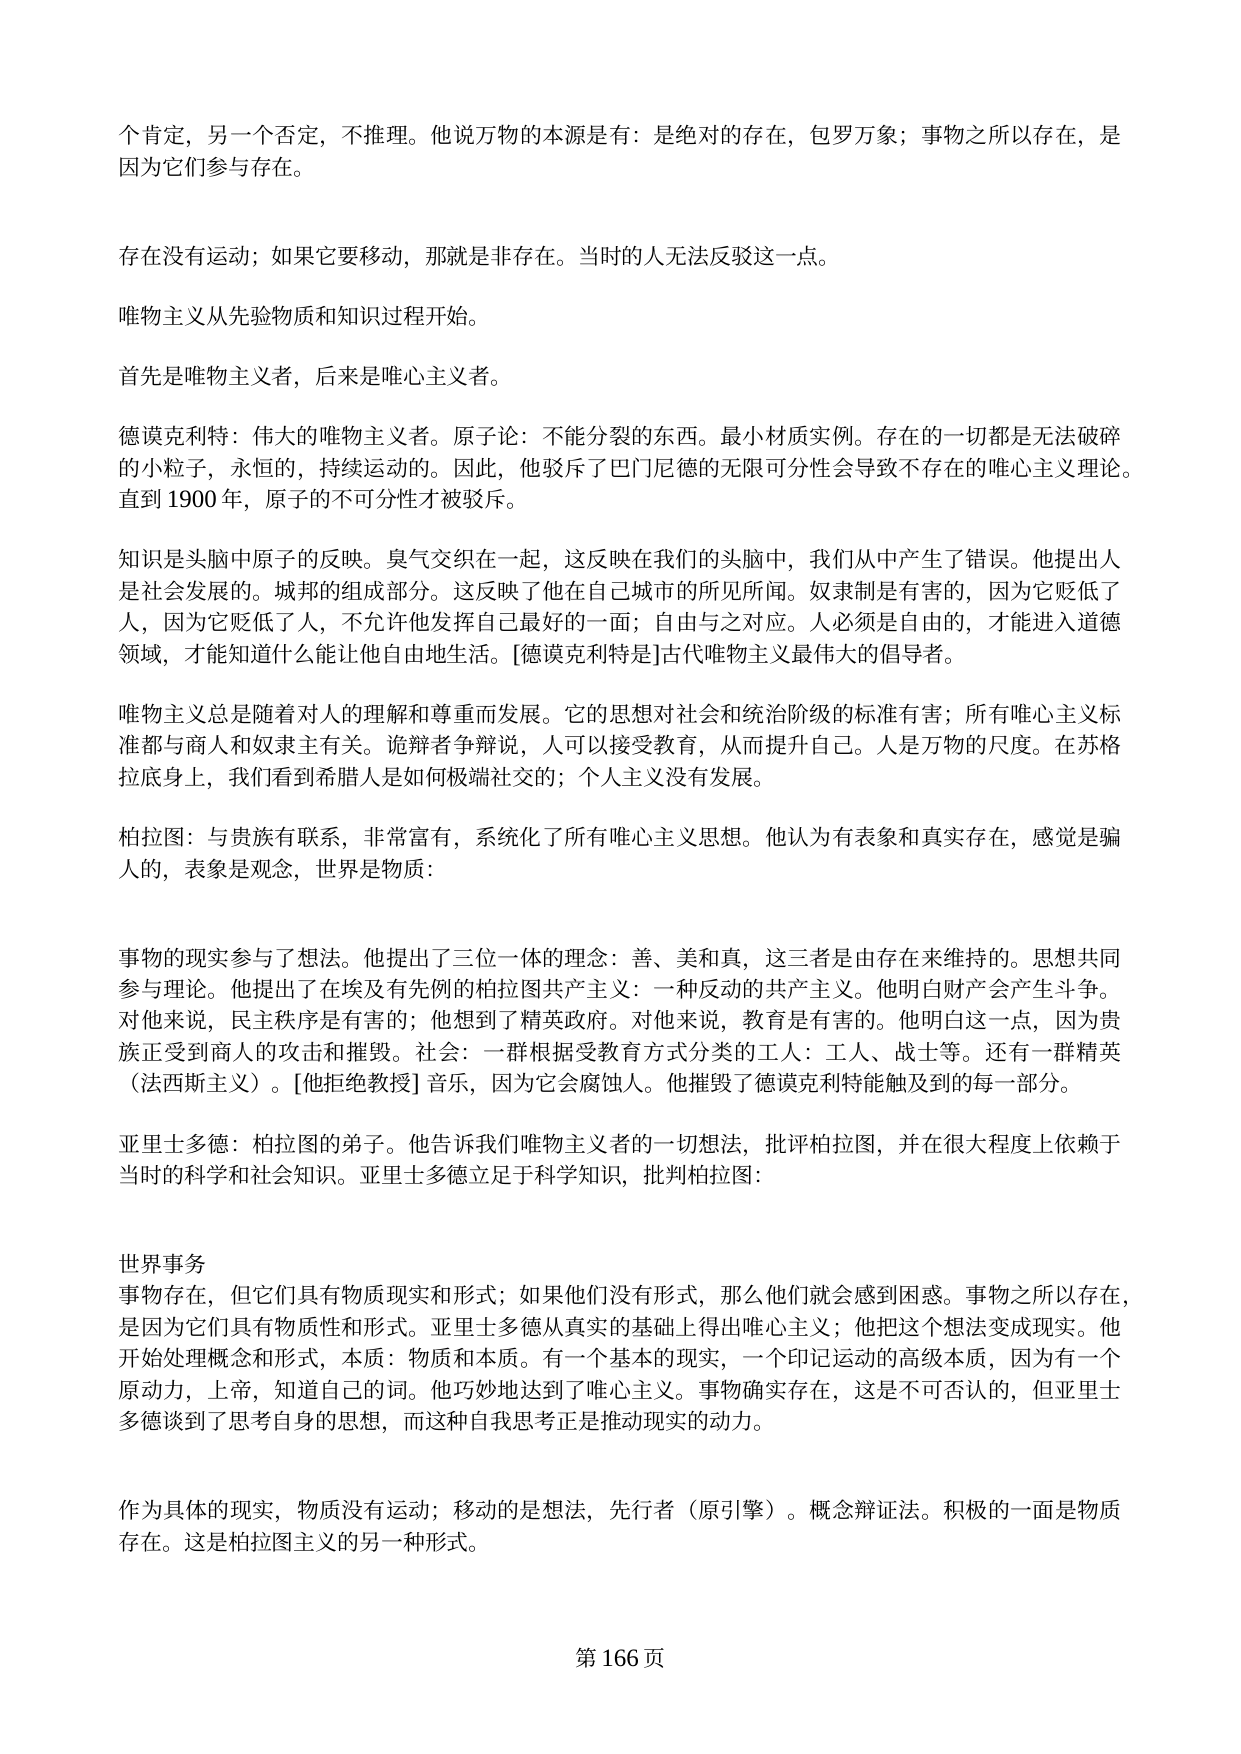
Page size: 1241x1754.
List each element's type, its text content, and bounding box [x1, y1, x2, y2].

text 个肯定，另一个否定，不推理。他说万物的本源是有：是绝对的存在，包罗万象；事物之所以存在，是因为它们参与存在。 [118, 118, 1122, 181]
text 事物的现实参与了想法。他提出了三位一体的理念：善、美和真，这三者是由存在来维持的。思想共同参与理论。他提出了在埃及有先例的柏拉图共产主义：一种反动的共产主义。他明白财产会产生斗争。对他来说，民主秩序是有害的；他想到了精英政府。对他来说，教育是有害的。他明白这一点，因为贵族正受到商人的攻击和摧毁。社会：一群根据受教育方式分类的工人：工人、战士等。还有一群精英（法西斯主义）。[他拒绝教授] 音乐，因为它会腐蚀人。他摧毁了德谟克利特能触及到的每一部分。 [118, 941, 1122, 1098]
text 亚里士多德：柏拉图的弟子。他告诉我们唯物主义者的一切想法，批评柏拉图，并在很大程度上依赖于当时的科学和社会知识。亚里士多德立足于科学知识，批判柏拉图： [118, 1127, 1122, 1190]
text 作为具体的现实，物质没有运动；移动的是想法，先行者（原引擎）。概念辩证法。积极的一面是物质存在。这是柏拉图主义的另一种形式。 [118, 1493, 1122, 1556]
text 首先是唯物主义者，后来是唯心主义者。 [118, 359, 1122, 391]
text 存在没有运动；如果它要移动，那就是非存在。当时的人无法反驳这一点。 [118, 239, 1122, 270]
text 唯物主义从先验物质和知识过程开始。 [118, 299, 1122, 331]
text 世界事务 [118, 1247, 1122, 1279]
text 柏拉图：与贵族有联系，非常富有，系统化了所有唯心主义思想。他认为有表象和真实存在，感觉是骗人的，表象是观念，世界是物质： [118, 820, 1122, 883]
text 德谟克利特：伟大的唯物主义者。原子论：不能分裂的东西。最小材质实例。存在的一切都是无法破碎的小粒子，永恒的，持续运动的。因此，他驳斥了巴门尼德的无限可分性会导致不存在的唯心主义理论。直到1900年，原子的不可分性才被驳斥。 [118, 419, 1122, 514]
text 知识是头脑中原子的反映。臭气交织在一起，这反映在我们的头脑中，我们从中产生了错误。他提出人是社会发展的。城邦的组成部分。这反映了他在自己城市的所见所闻。奴隶制是有害的，因为它贬低了人，因为它贬低了人，不允许他发挥自己最好的一面；自由与之对应。人必须是自由的，才能进入道德领域，才能知道什么能让他自由地生活。[德谟克利特是]古代唯物主义最伟大的倡导者。 [118, 543, 1122, 668]
text 事物存在，但它们具有物质现实和形式；如果他们没有形式，那么他们就会感到困惑。事物之所以存在，是因为它们具有物质性和形式。亚里士多德从真实的基础上得出唯心主义；他把这个想法变成现实。他开始处理概念和形式，本质：物质和本质。有一个基本的现实，一个印记运动的高级本质，因为有一个原动力，上帝，知道自己的词。他巧妙地达到了唯心主义。事物确实存在，这是不可否认的，但亚里士多德谈到了思考自身的思想，而这种自我思考正是推动现实的动力。 [118, 1279, 1122, 1436]
text 唯物主义总是随着对人的理解和尊重而发展。它的思想对社会和统治阶级的标准有害；所有唯心主义标准都与商人和奴隶主有关。诡辩者争辩说，人可以接受教育，从而提升自己。人是万物的尺度。在苏格拉底身上，我们看到希腊人是如何极端社交的；个人主义没有发展。 [118, 697, 1122, 792]
